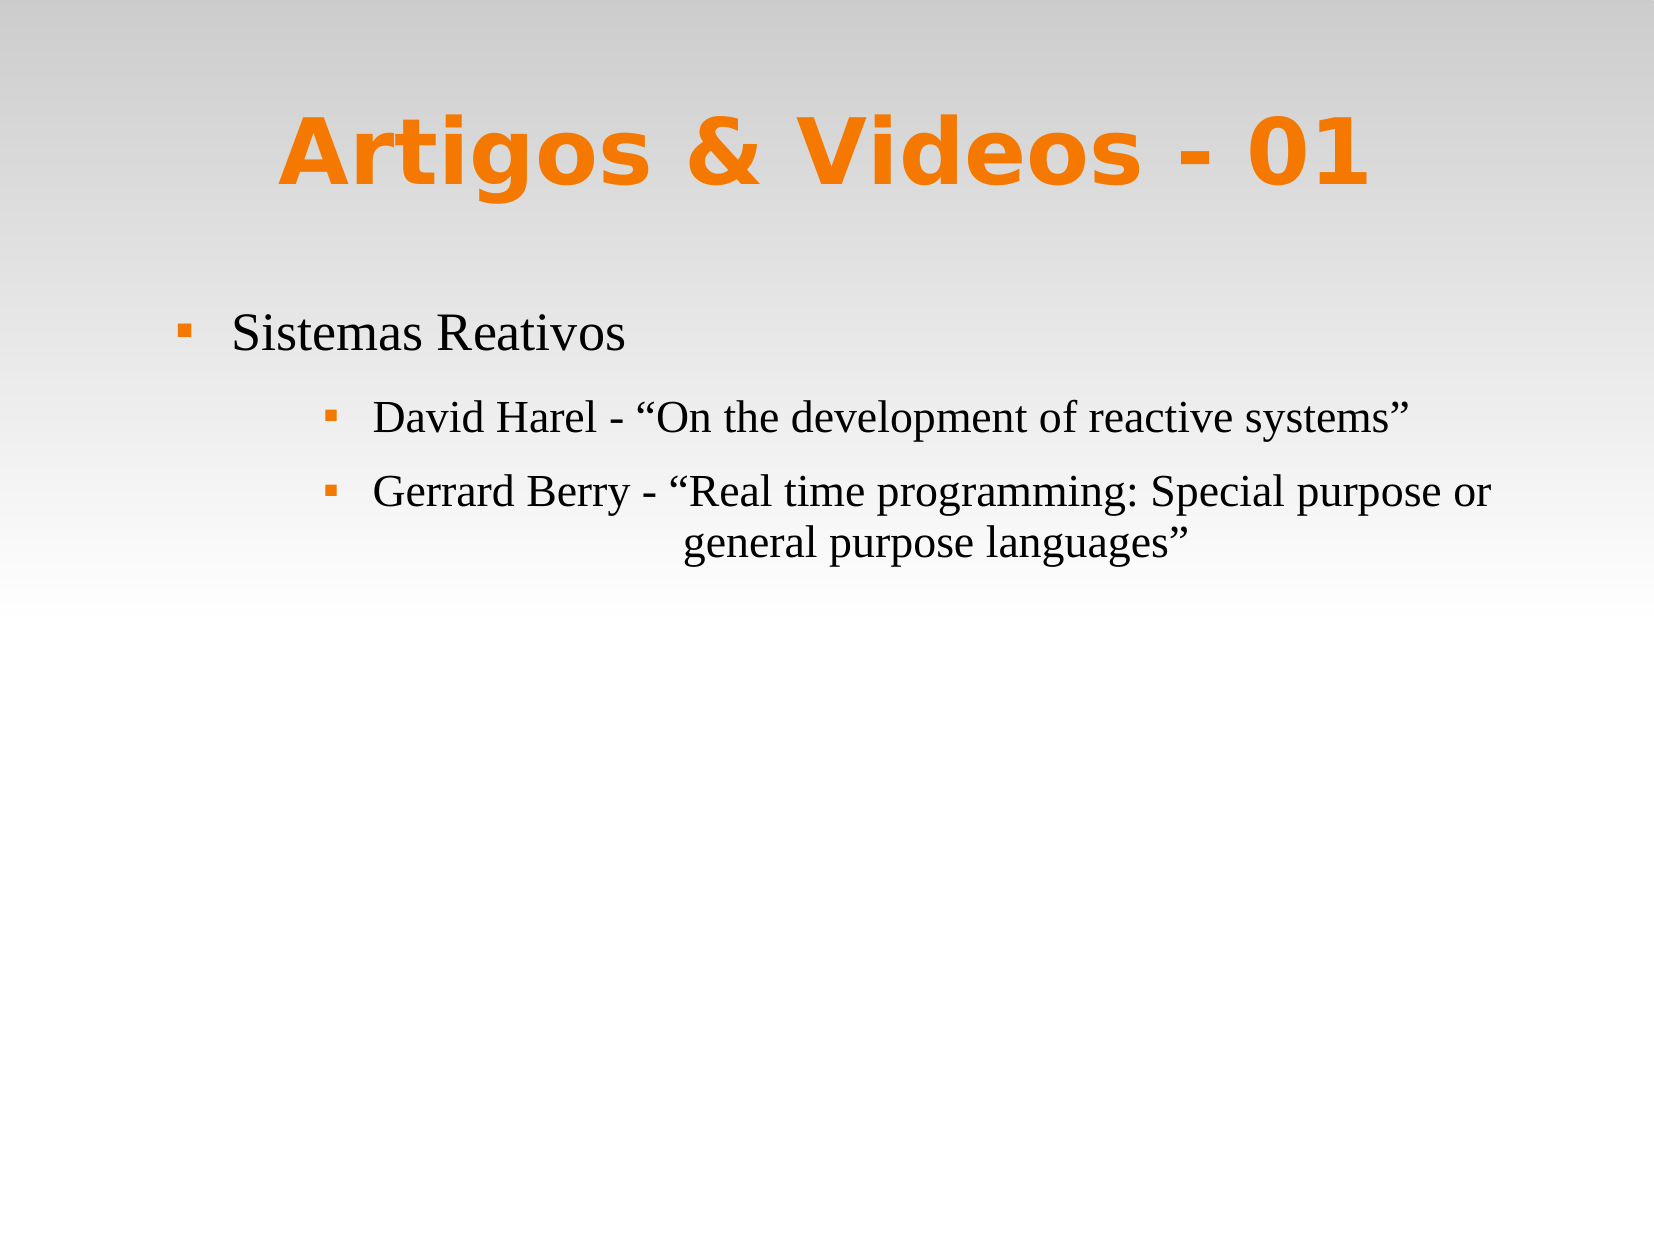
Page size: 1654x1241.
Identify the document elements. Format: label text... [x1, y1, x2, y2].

title Artigos & Videos - 01 [82, 49, 1571, 257]
list Sistemas Reativos David Harel - “On the development of reactive systems” Gerrard Berry - “Real time programming: Special purpose or general purpose languages” [89, 302, 1576, 1121]
